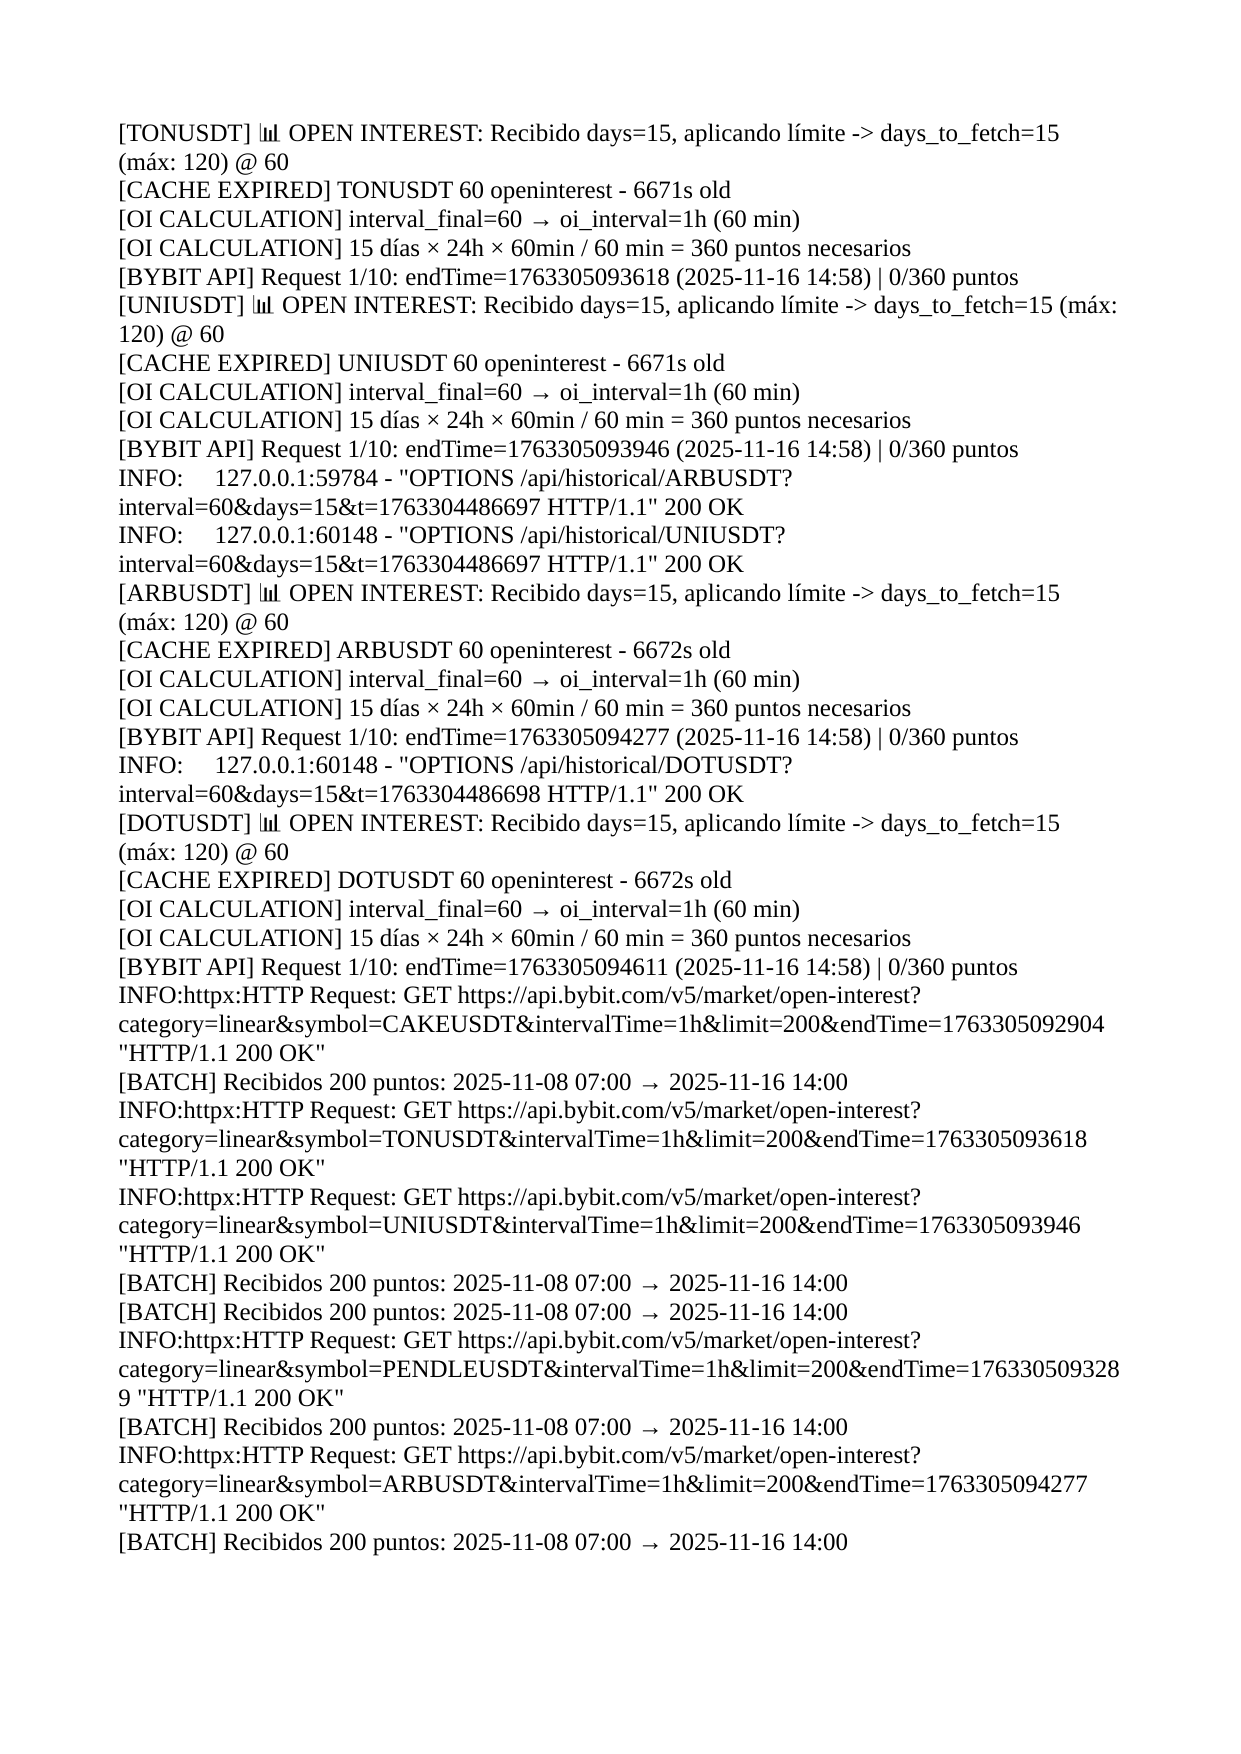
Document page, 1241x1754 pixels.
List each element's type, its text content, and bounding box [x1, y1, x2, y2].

text [OI CALCULATION] 15 días × 24h × 60min / 60 min = 360 puntos necesarios [118, 923, 1122, 952]
text [BYBIT API] Request 1/10: endTime=1763305093618 (2025-11-16 14:58) | 0/360 puntos [118, 262, 1122, 291]
text [BYBIT API] Request 1/10: endTime=1763305094611 (2025-11-16 14:58) | 0/360 puntos [118, 952, 1122, 981]
text [UNIUSDT] 📊 OPEN INTEREST: Recibido days=15, aplicando límite -> days_to_fetch=15 (máx: 120) @ 60 [118, 291, 1122, 348]
text [BATCH] Recibidos 200 puntos: 2025-11-08 07:00 → 2025-11-16 14:00 [118, 1067, 1122, 1096]
text [OI CALCULATION] interval_final=60 → oi_interval=1h (60 min) [118, 204, 1122, 233]
text [BATCH] Recibidos 200 puntos: 2025-11-08 07:00 → 2025-11-16 14:00 [118, 1268, 1122, 1297]
text [BYBIT API] Request 1/10: endTime=1763305093946 (2025-11-16 14:58) | 0/360 puntos [118, 434, 1122, 463]
text [OI CALCULATION] 15 días × 24h × 60min / 60 min = 360 puntos necesarios [118, 693, 1122, 722]
text [OI CALCULATION] interval_final=60 → oi_interval=1h (60 min) [118, 377, 1122, 406]
text [OI CALCULATION] 15 días × 24h × 60min / 60 min = 360 puntos necesarios [118, 233, 1122, 262]
text [CACHE EXPIRED] UNIUSDT 60 openinterest - 6671s old [118, 348, 1122, 377]
text [BYBIT API] Request 1/10: endTime=1763305094277 (2025-11-16 14:58) | 0/360 puntos [118, 722, 1122, 751]
text [OI CALCULATION] 15 días × 24h × 60min / 60 min = 360 puntos necesarios [118, 406, 1122, 434]
text [CACHE EXPIRED] ARBUSDT 60 openinterest - 6672s old [118, 636, 1122, 664]
text [TONUSDT] 📊 OPEN INTEREST: Recibido days=15, aplicando límite -> days_to_fetch=15 (máx: 120) @ 60 [118, 118, 1122, 176]
text [OI CALCULATION] interval_final=60 → oi_interval=1h (60 min) [118, 894, 1122, 923]
text [CACHE EXPIRED] DOTUSDT 60 openinterest - 6672s old [118, 866, 1122, 894]
text INFO:httpx:HTTP Request: GET https://api.bybit.com/v5/market/open-interest?category=linear&symbol=CAKEUSDT&intervalTime=1h&limit=200&endTime=1763305092904 "HTTP/1.1 200 OK" [118, 981, 1122, 1067]
text INFO:httpx:HTTP Request: GET https://api.bybit.com/v5/market/open-interest?category=linear&symbol=TONUSDT&intervalTime=1h&limit=200&endTime=1763305093618 "HTTP/1.1 200 OK" [118, 1096, 1122, 1182]
text INFO:httpx:HTTP Request: GET https://api.bybit.com/v5/market/open-interest?category=linear&symbol=UNIUSDT&intervalTime=1h&limit=200&endTime=1763305093946 "HTTP/1.1 200 OK" [118, 1182, 1122, 1268]
text INFO: 127.0.0.1:59784 - "OPTIONS /api/historical/ARBUSDT?interval=60&days=15&t=1763304486697 HTTP/1.1" 200 OK [118, 463, 1122, 521]
text [BATCH] Recibidos 200 puntos: 2025-11-08 07:00 → 2025-11-16 14:00 [118, 1412, 1122, 1441]
text [OI CALCULATION] interval_final=60 → oi_interval=1h (60 min) [118, 664, 1122, 693]
text [ARBUSDT] 📊 OPEN INTEREST: Recibido days=15, aplicando límite -> days_to_fetch=15 (máx: 120) @ 60 [118, 578, 1122, 636]
text [BATCH] Recibidos 200 puntos: 2025-11-08 07:00 → 2025-11-16 14:00 [118, 1527, 1122, 1556]
text [BATCH] Recibidos 200 puntos: 2025-11-08 07:00 → 2025-11-16 14:00 [118, 1297, 1122, 1326]
text [CACHE EXPIRED] TONUSDT 60 openinterest - 6671s old [118, 176, 1122, 204]
text INFO: 127.0.0.1:60148 - "OPTIONS /api/historical/DOTUSDT?interval=60&days=15&t=1763304486698 HTTP/1.1" 200 OK [118, 751, 1122, 808]
text INFO:httpx:HTTP Request: GET https://api.bybit.com/v5/market/open-interest?category=linear&symbol=PENDLEUSDT&intervalTime=1h&limit=200&endTime=1763305093289 "HTTP/1.1 200 OK" [118, 1326, 1122, 1412]
text INFO:httpx:HTTP Request: GET https://api.bybit.com/v5/market/open-interest?category=linear&symbol=ARBUSDT&intervalTime=1h&limit=200&endTime=1763305094277 "HTTP/1.1 200 OK" [118, 1441, 1122, 1527]
text [DOTUSDT] 📊 OPEN INTEREST: Recibido days=15, aplicando límite -> days_to_fetch=15 (máx: 120) @ 60 [118, 808, 1122, 866]
text INFO: 127.0.0.1:60148 - "OPTIONS /api/historical/UNIUSDT?interval=60&days=15&t=1763304486697 HTTP/1.1" 200 OK [118, 521, 1122, 578]
